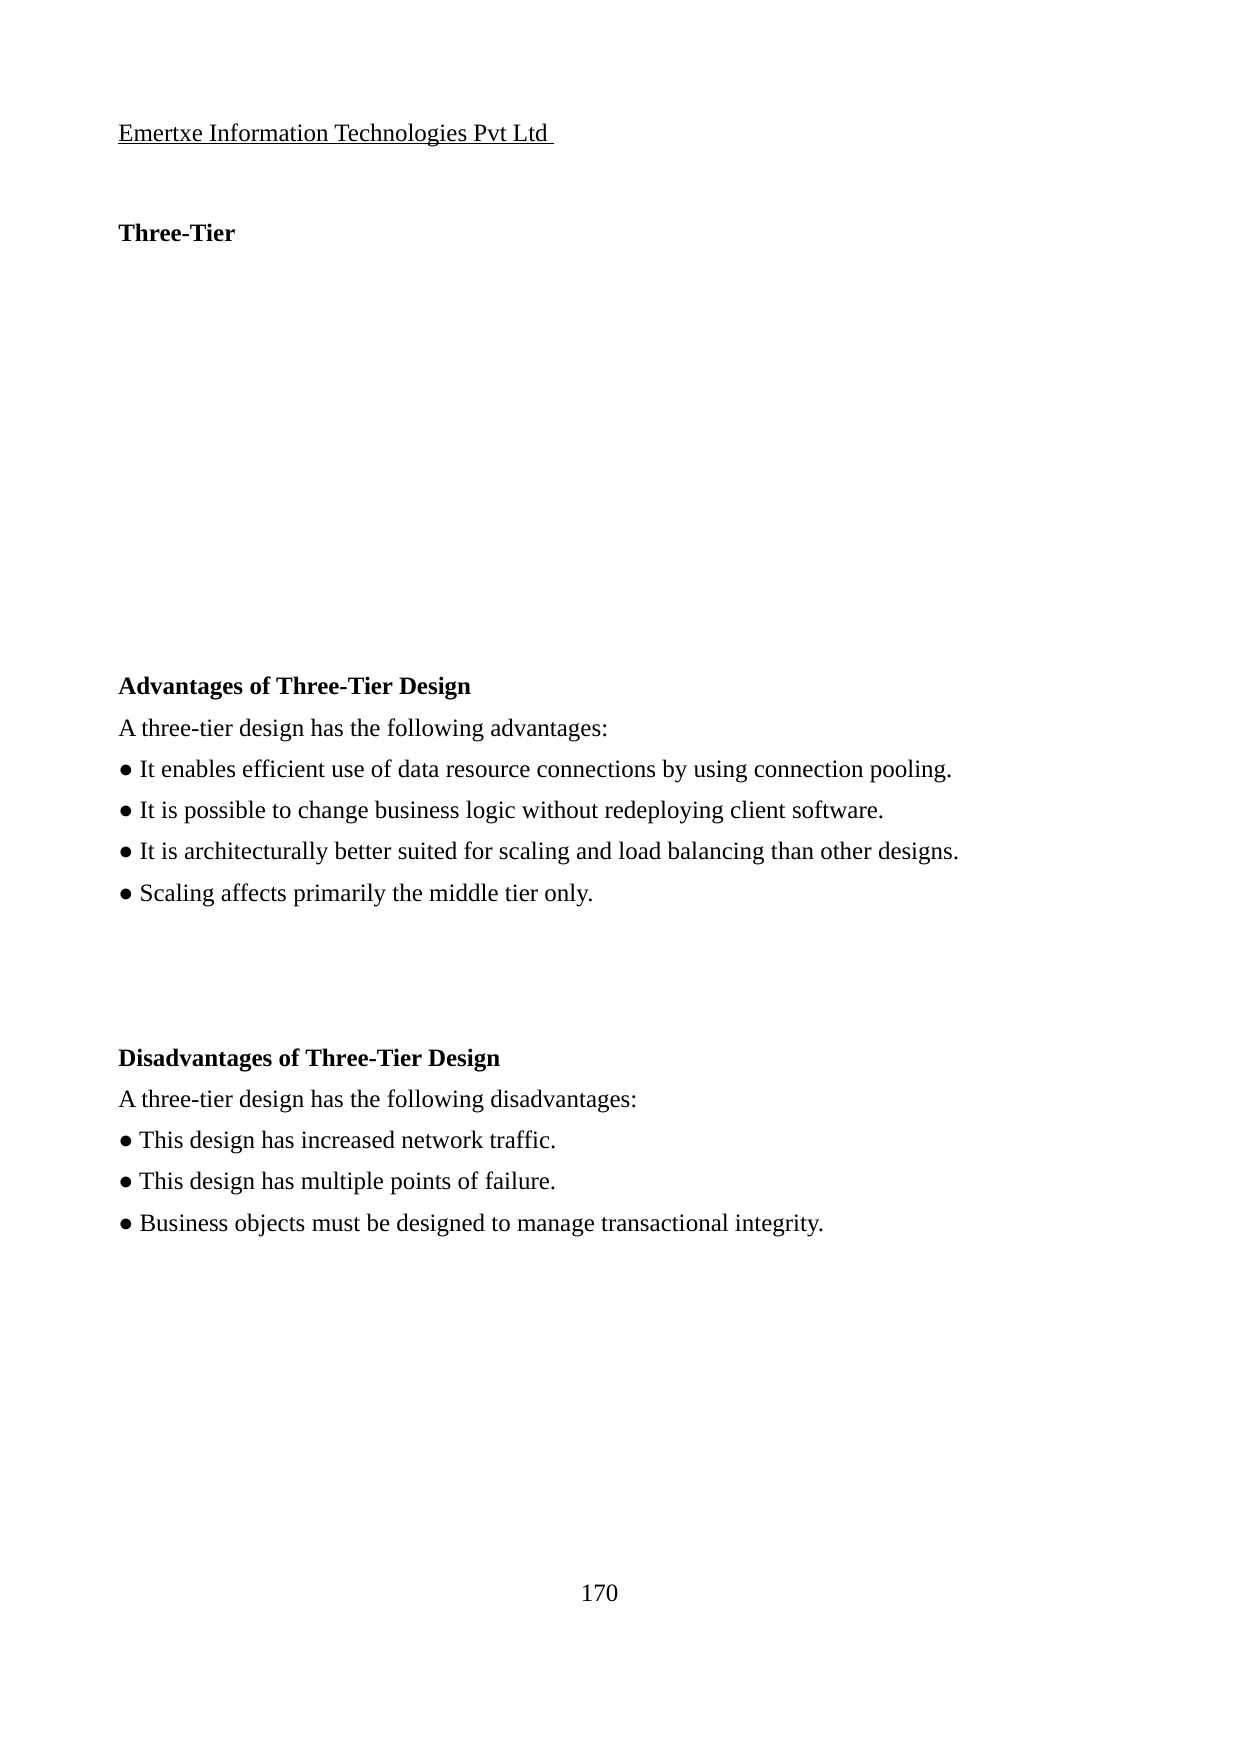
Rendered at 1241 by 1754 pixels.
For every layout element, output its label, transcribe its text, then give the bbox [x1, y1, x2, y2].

text A three-tier design has the following disadvantages: [118, 1084, 1122, 1113]
text Three-Tier [118, 218, 1122, 246]
text ● It enables efficient use of data resource connections by using connection pooling. [118, 754, 1122, 783]
text ● This design has increased network traffic. [118, 1125, 1122, 1154]
text ● Business objects must be designed to manage transactional integrity. [118, 1208, 1122, 1236]
text ● It is possible to change business logic without redeploying client software. [118, 795, 1122, 824]
text ● This design has multiple points of failure. [118, 1166, 1122, 1195]
text Advantages of Three-Tier Design [118, 671, 1122, 700]
text Disadvantages of Three-Tier Design [118, 1043, 1122, 1071]
text A three-tier design has the following advantages: [118, 713, 1122, 741]
text ● Scaling affects primarily the middle tier only. [118, 878, 1122, 906]
text ● It is architecturally better suited for scaling and load balancing than other designs. [118, 836, 1122, 865]
